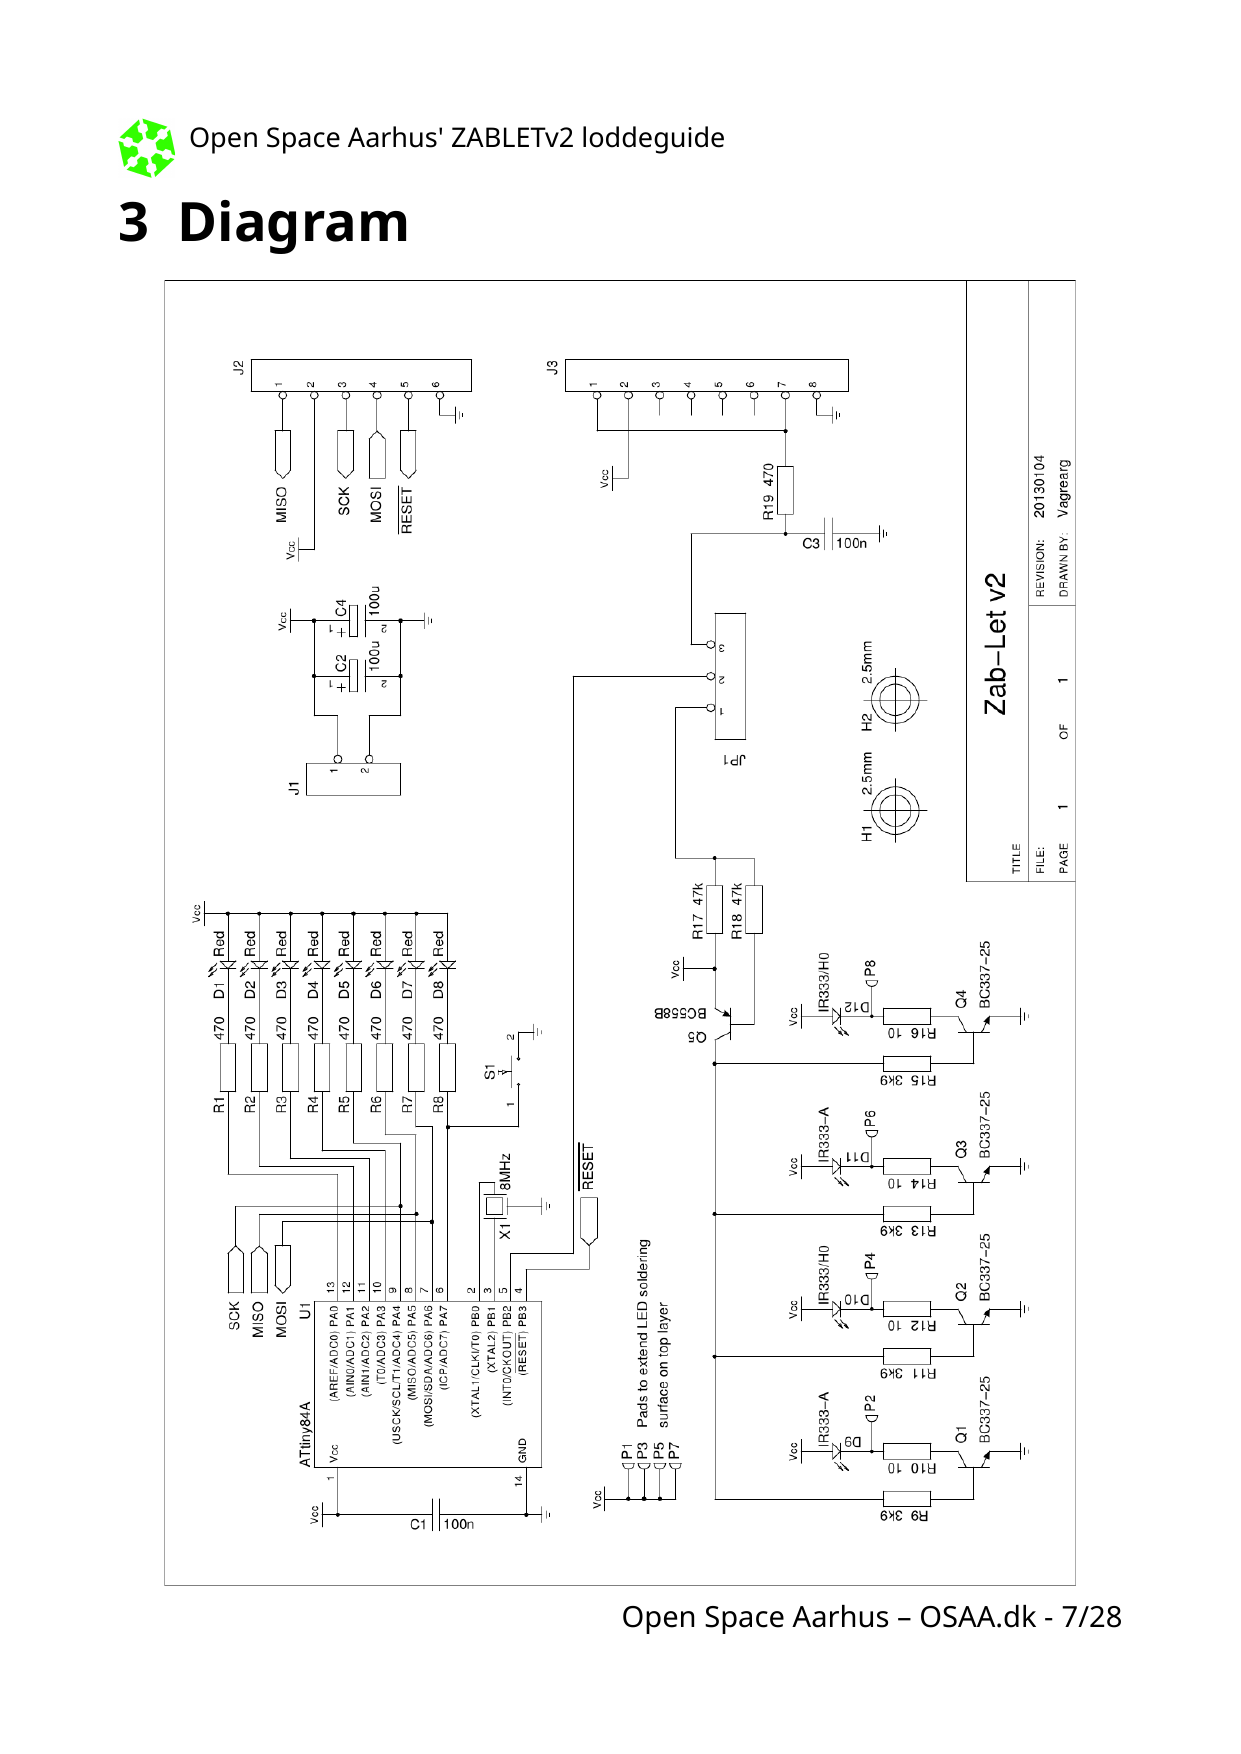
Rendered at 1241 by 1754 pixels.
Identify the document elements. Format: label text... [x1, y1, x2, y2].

picture [118, 118, 175, 178]
subtitle Diagram [118, 183, 1122, 257]
picture [164, 280, 1076, 1586]
